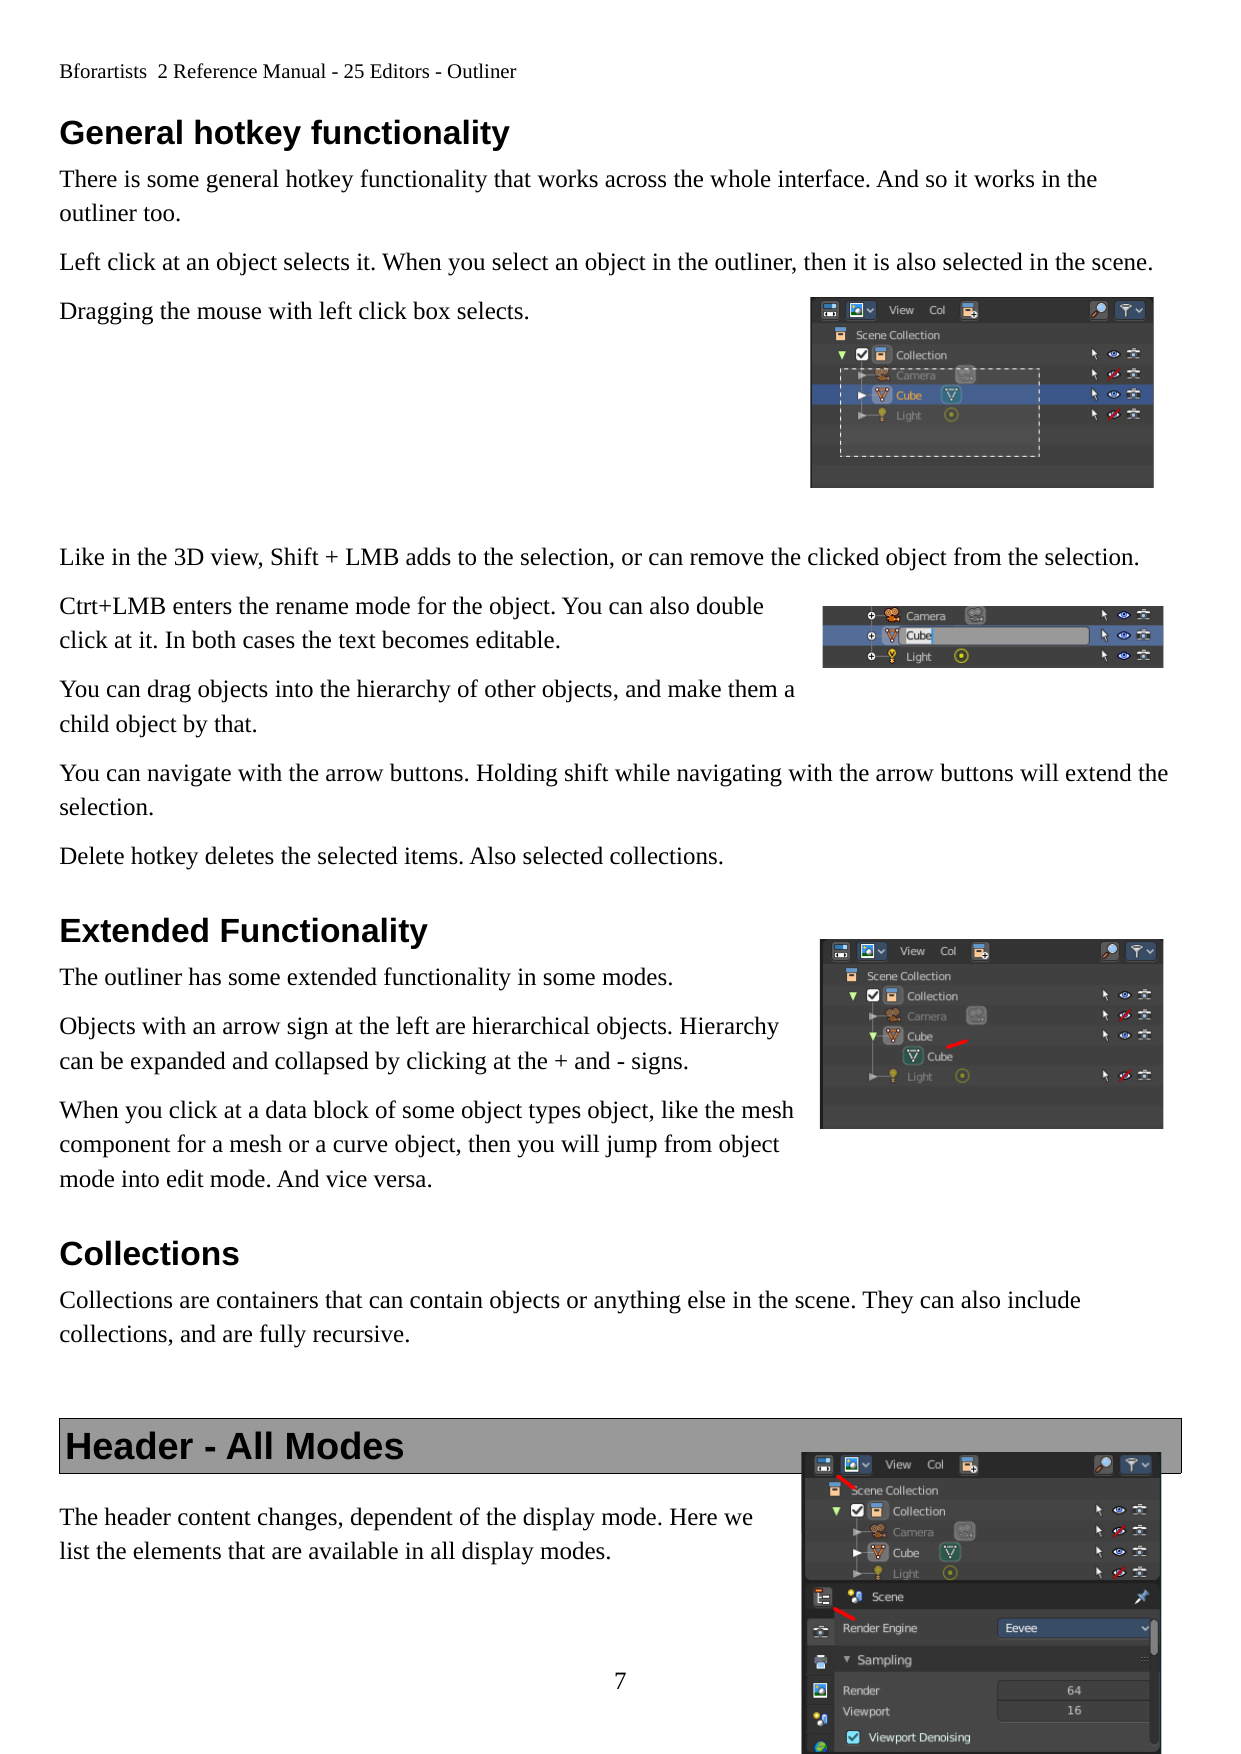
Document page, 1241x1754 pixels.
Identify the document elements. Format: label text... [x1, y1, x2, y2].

text Objects with an arrow sign at the left are hierarchical objects. Hierarchy can be expanded and collapsed by clicking at the + and - signs. [59, 1011, 819, 1075]
subtitle Extended Functionality [59, 911, 1181, 950]
picture [801, 1452, 1162, 1754]
picture [819, 939, 1164, 1129]
text You can navigate with the arrow buttons. Holding shift while navigating with the arrow buttons will extend the selection. [59, 758, 1181, 821]
text Delete hotkey deletes the selected items. Also selected collections. [59, 841, 1181, 870]
subtitle Collections [59, 1234, 1181, 1272]
text When you click at a data block of some object types object, like the mesh component for a mesh or a curve object, then you will jump from object mode into edit mode. And vice versa. [59, 1095, 1181, 1193]
text Left click at an object selects it. When you select an object in the outliner, then it is also selected in the scene. [59, 247, 1181, 276]
text Ctrt+LMB enters the rename mode for the object. You can also double click at it. In both cases the text becomes editable. [59, 591, 1181, 654]
text Like in the 3D view, Shift + LMB adds to the selection, or can remove the clicked object from the selection. [59, 542, 1181, 570]
text The outliner has some extended functionality in some modes. [59, 962, 819, 991]
picture [822, 606, 1164, 668]
text You can drag objects into the hierarchy of other objects, and make them a child object by that. [59, 674, 1181, 737]
subtitle General hotkey functionality [59, 113, 1181, 151]
text Collections are containers that can contain objects or anything else in the scene. They can also include collections, and are fully recursive. [59, 1285, 1181, 1348]
text There is some general hotkey functionality that works across the whole interface. And so it works in the outliner too. [59, 164, 1181, 227]
picture [810, 297, 1154, 488]
text The header content changes, dependent of the display mode. Here we list the elements that are available in all display modes. [59, 1502, 801, 1565]
text Dragging the mouse with left click box selects. [59, 296, 1181, 325]
table_header Header - All Modes [60, 1419, 1181, 1473]
